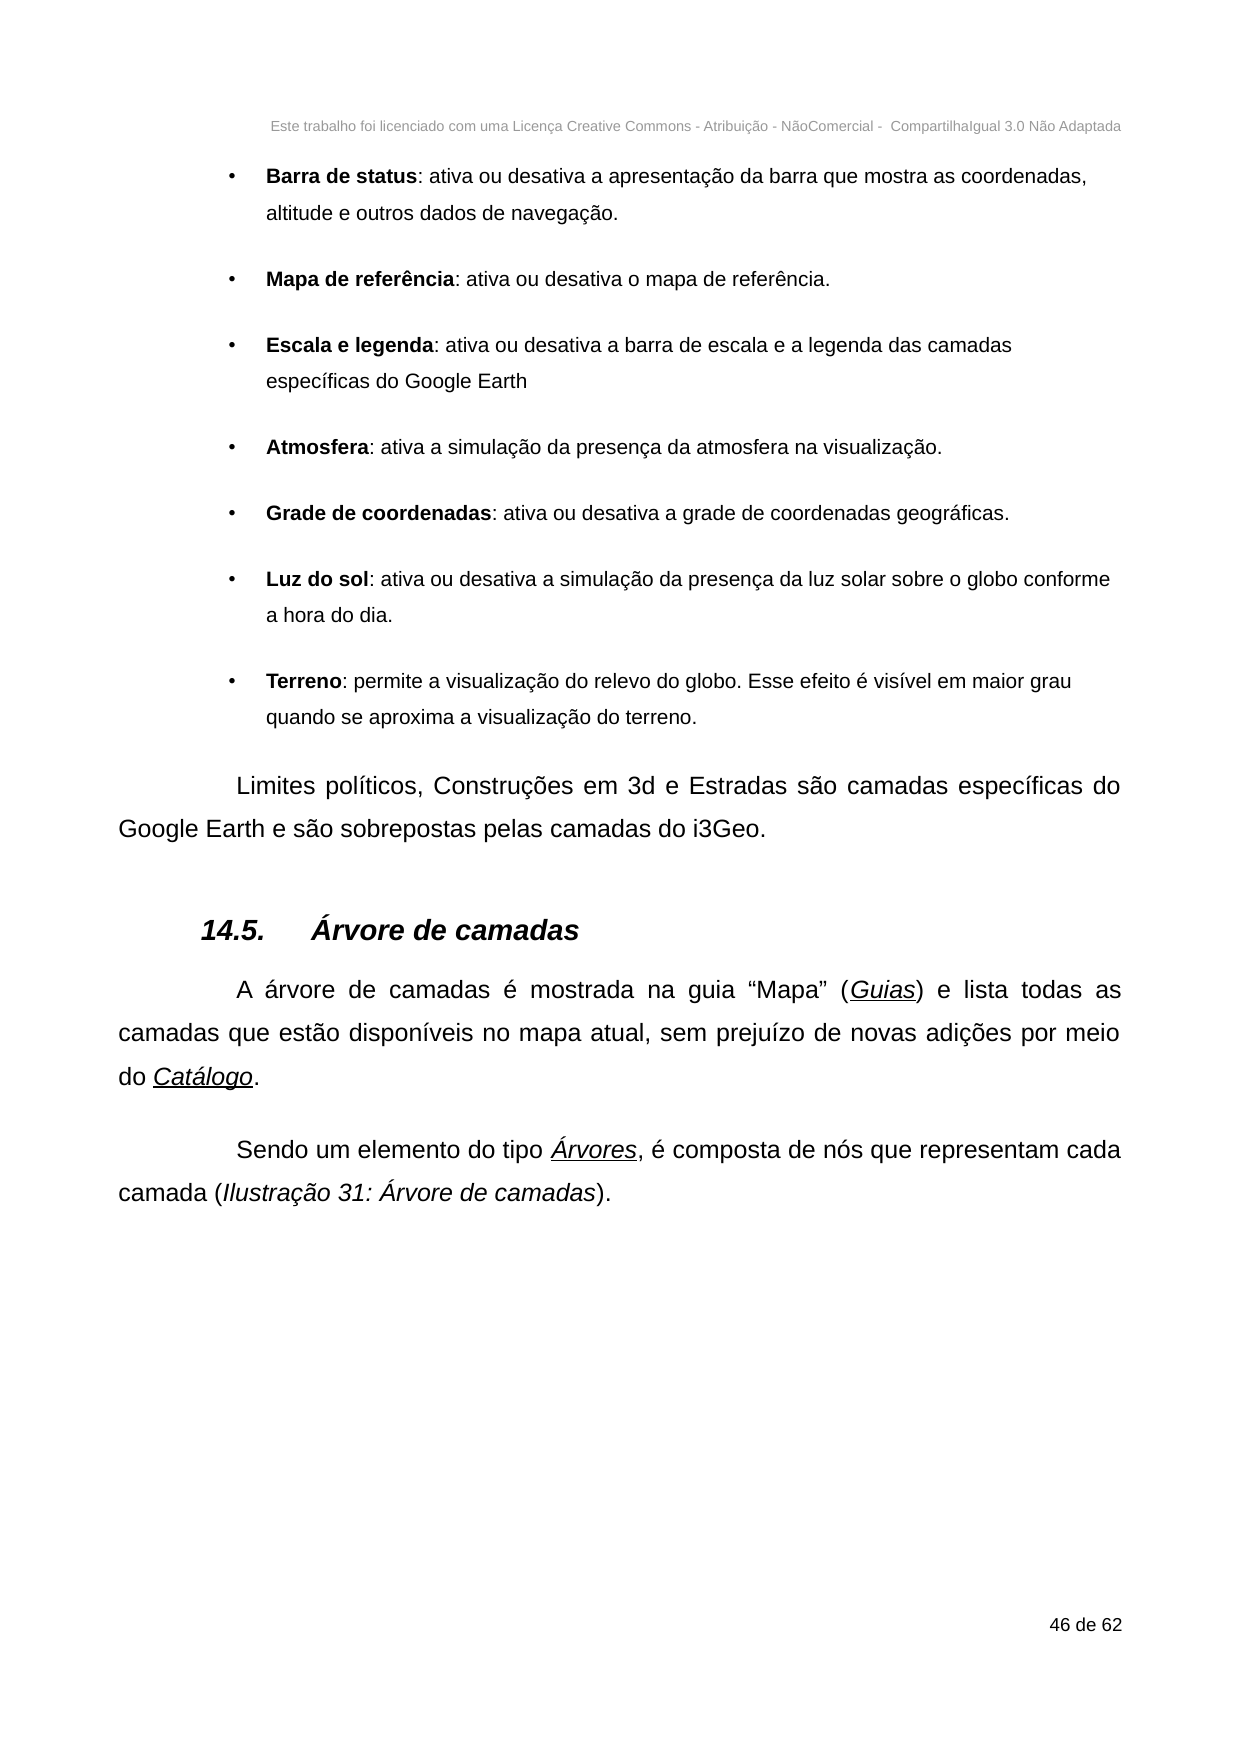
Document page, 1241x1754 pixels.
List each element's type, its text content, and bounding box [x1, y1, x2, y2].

subtitle Árvore de camadas [163, 912, 1077, 946]
list Mapa de referência: ativa ou desativa o mapa de referência. [228, 266, 1122, 291]
list Luz do sol: ativa ou desativa a simulação da presença da luz solar sobre o globo conforme a hora do dia. [228, 567, 1122, 627]
list Barra de status: ativa ou desativa a apresentação da barra que mostra as coordenadas, altitude e outros dados de navegação. [228, 164, 1122, 224]
text Sendo um elemento do tipo Árvores, é composta de nós que representam cada camada (Ilustração 31: Árvore de camadas). [118, 1135, 1122, 1207]
text A árvore de camadas é mostrada na guia “Mapa” (Guias) e lista todas as camadas que estão disponíveis no mapa atual, sem prejuízo de novas adições por meio do Catálogo. [118, 975, 1122, 1090]
list Escala e legenda: ativa ou desativa a barra de escala e a legenda das camadas específicas do Google Earth [228, 333, 1122, 393]
text Limites políticos, Construções em 3d e Estradas são camadas específicas do Google Earth e são sobrepostas pelas camadas do i3Geo. [118, 771, 1122, 843]
list Grade de coordenadas: ativa ou desativa a grade de coordenadas geográficas. [228, 501, 1122, 525]
list Terreno: permite a visualização do relevo do globo. Esse efeito é visível em maior grau quando se aproxima a visualização do terreno. [228, 669, 1122, 729]
list Atmosfera: ativa a simulação da presença da atmosfera na visualização. [228, 435, 1122, 459]
